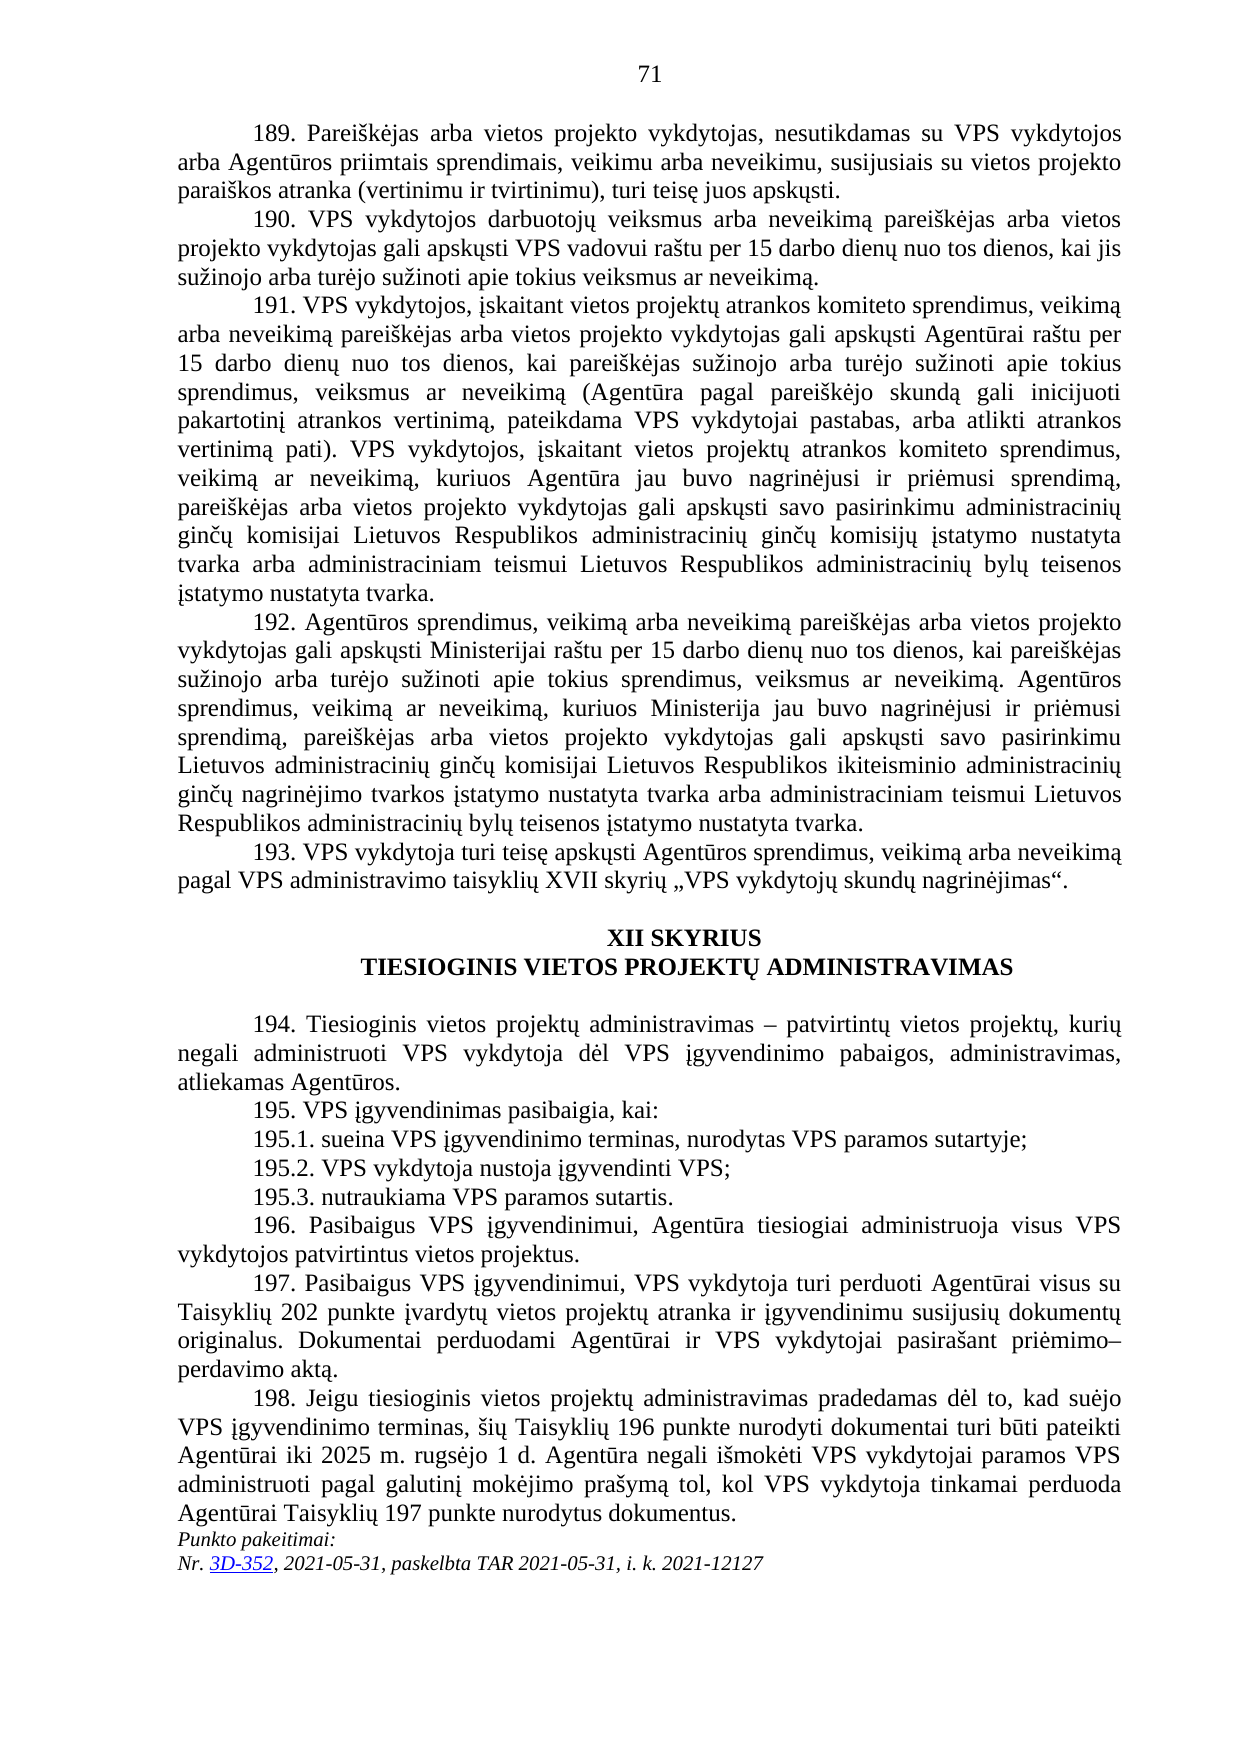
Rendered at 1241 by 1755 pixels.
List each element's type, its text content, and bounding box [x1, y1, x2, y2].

text 195.3. nutraukiama VPS paramos sutartis. [177, 1182, 1122, 1211]
text 195. VPS įgyvendinimas pasibaigia, kai: [177, 1096, 1122, 1124]
text Punkto pakeitimai: [177, 1527, 1122, 1551]
text 195.2. VPS vykdytoja nustoja įgyvendinti VPS; [177, 1153, 1122, 1182]
text 193. VPS vykdytoja turi teisę apskųsti Agentūros sprendimus, veikimą arba neveikimą pagal VPS administravimo taisyklių XVII skyrių „VPS vykdytojų skundų nagrinėjimas“. [177, 837, 1122, 894]
text XII SKYRIUS [177, 923, 1122, 952]
text 189. Pareiškėjas arba vietos projekto vykdytojas, nesutikdamas su VPS vykdytojos arba Agentūros priimtais sprendimais, veikimu arba neveikimu, susijusiais su vietos projekto paraiškos atranka (vertinimu ir tvirtinimu), turi teisę juos apskųsti. [177, 118, 1122, 204]
text 191. VPS vykdytojos, įskaitant vietos projektų atrankos komiteto sprendimus, veikimą arba neveikimą pareiškėjas arba vietos projekto vykdytojas gali apskųsti Agentūrai raštu per 15 darbo dienų nuo tos dienos, kai pareiškėjas sužinojo arba turėjo sužinoti apie tokius sprendimus, veiksmus ar neveikimą (Agentūra pagal pareiškėjo skundą gali inicijuoti pakartotinį atrankos vertinimą, pateikdama VPS vykdytojai pastabas, arba atlikti atrankos vertinimą pati). VPS vykdytojos, įskaitant vietos projektų atrankos komiteto sprendimus, veikimą ar neveikimą, kuriuos Agentūra jau buvo nagrinėjusi ir priėmusi sprendimą, pareiškėjas arba vietos projekto vykdytojas gali apskųsti savo pasirinkimu administracinių ginčų komisijai Lietuvos Respublikos administracinių ginčų komisijų įstatymo nustatyta tvarka arba administraciniam teismui Lietuvos Respublikos administracinių bylų teisenos įstatymo nustatyta tvarka. [177, 291, 1122, 607]
text 190. VPS vykdytojos darbuotojų veiksmus arba neveikimą pareiškėjas arba vietos projekto vykdytojas gali apskųsti VPS vadovui raštu per 15 darbo dienų nuo tos dienos, kai jis sužinojo arba turėjo sužinoti apie tokius veiksmus ar neveikimą. [177, 204, 1122, 291]
text 196. Pasibaigus VPS įgyvendinimui, Agentūra tiesiogiai administruoja visus VPS vykdytojos patvirtintus vietos projektus. [177, 1211, 1122, 1268]
text 194. Tiesioginis vietos projektų administravimas – patvirtintų vietos projektų, kurių negali administruoti VPS vykdytoja dėl VPS įgyvendinimo pabaigos, administravimas, atliekamas Agentūros. [177, 1009, 1122, 1096]
text 192. Agentūros sprendimus, veikimą arba neveikimą pareiškėjas arba vietos projekto vykdytojas gali apskųsti Ministerijai raštu per 15 darbo dienų nuo tos dienos, kai pareiškėjas sužinojo arba turėjo sužinoti apie tokius sprendimus, veiksmus ar neveikimą. Agentūros sprendimus, veikimą ar neveikimą, kuriuos Ministerija jau buvo nagrinėjusi ir priėmusi sprendimą, pareiškėjas arba vietos projekto vykdytojas gali apskųsti savo pasirinkimu Lietuvos administracinių ginčų komisijai Lietuvos Respublikos ikiteisminio administracinių ginčų nagrinėjimo tvarkos įstatymo nustatyta tvarka arba administraciniam teismui Lietuvos Respublikos administracinių bylų teisenos įstatymo nustatyta tvarka. [177, 607, 1122, 837]
text Nr. 3D-352, 2021-05-31, paskelbta TAR 2021-05-31, i. k. 2021-12127 [177, 1551, 1122, 1575]
text 197. Pasibaigus VPS įgyvendinimui, VPS vykdytoja turi perduoti Agentūrai visus su Taisyklių 202 punkte įvardytų vietos projektų atranka ir įgyvendinimu susijusių dokumentų originalus. Dokumentai perduodami Agentūrai ir VPS vykdytojai pasirašant priėmimo–perdavimo aktą. [177, 1268, 1122, 1383]
text 195.1. sueina VPS įgyvendinimo terminas, nurodytas VPS paramos sutartyje; [177, 1124, 1122, 1153]
text 198. Jeigu tiesioginis vietos projektų administravimas pradedamas dėl to, kad suėjo VPS įgyvendinimo terminas, šių Taisyklių 196 punkte nurodyti dokumentai turi būti pateikti Agentūrai iki 2025 m. rugsėjo 1 d. Agentūra negali išmokėti VPS vykdytojai paramos VPS administruoti pagal galutinį mokėjimo prašymą tol, kol VPS vykdytoja tinkamai perduoda Agentūrai Taisyklių 197 punkte nurodytus dokumentus. [177, 1383, 1122, 1527]
text TIESIOGINIS VIETOS PROJEKTŲ ADMINISTRAVIMAS [177, 952, 1122, 981]
